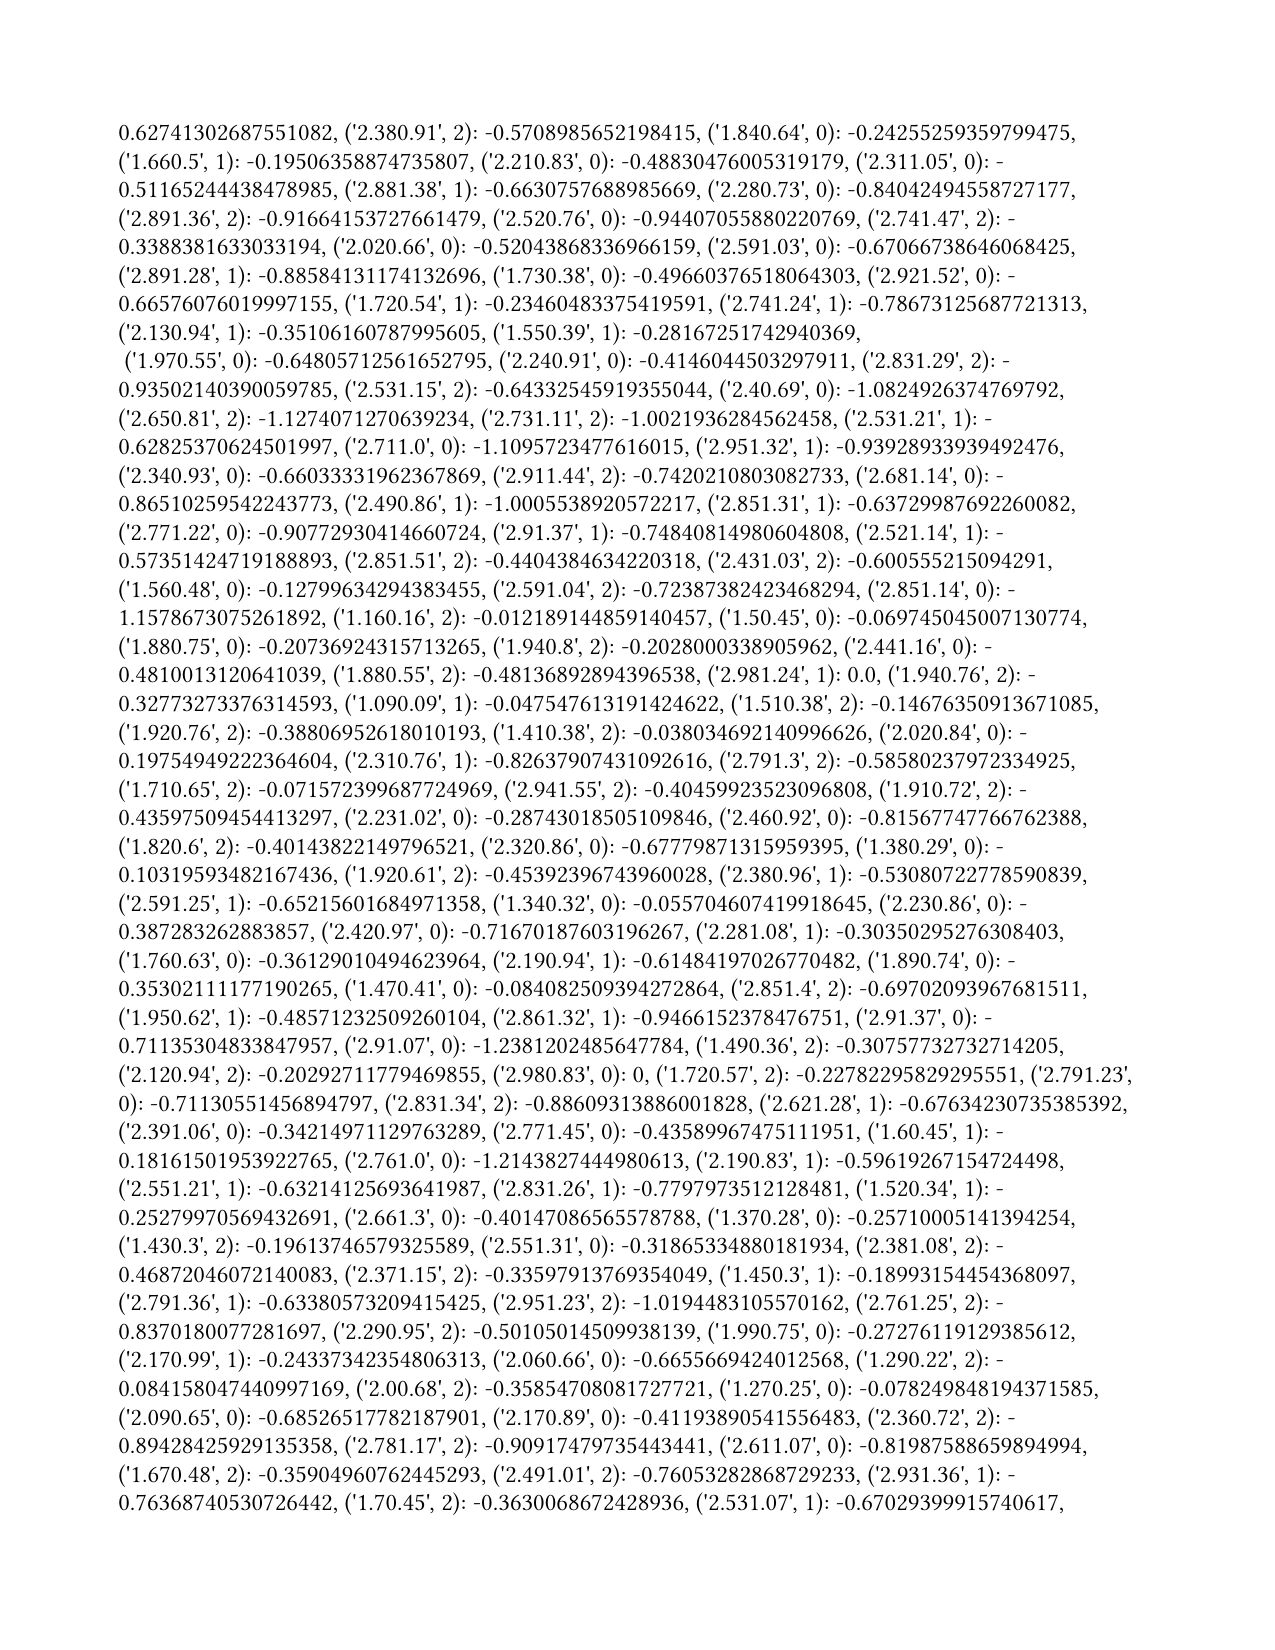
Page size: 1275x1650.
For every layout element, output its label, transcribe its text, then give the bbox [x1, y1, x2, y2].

text ('1.970.55', 0): -0.64805712561652795, ('2.240.91', 0): -0.4146044503297911, ('2.831.29', 2): -0.93502140390059785, ('2.531.15', 2): -0.64332545919355044, ('2.40.69', 0): -1.0824926374769792, ('2.650.81', 2): -1.1274071270639234, ('2.731.11', 2): -1.0021936284562458, ('2.531.21', 1): -0.62825370624501997, ('2.711.0', 0): -1.1095723477616015, ('2.951.32', 1): -0.93928933939492476, ('2.340.93', 0): -0.66033331962367869, ('2.911.44', 2): -0.7420210803082733, ('2.681.14', 0): -0.86510259542243773, ('2.490.86', 1): -1.0005538920572217, ('2.851.31', 1): -0.63729987692260082, ('2.771.22', 0): -0.90772930414660724, ('2.91.37', 1): -0.74840814980604808, ('2.521.14', 1): -0.57351424719188893, ('2.851.51', 2): -0.4404384634220318, ('2.431.03', 2): -0.600555215094291, ('1.560.48', 0): -0.12799634294383455, ('2.591.04', 2): -0.72387382423468294, ('2.851.14', 0): -1.1578673075261892, ('1.160.16', 2): -0.012189144859140457, ('1.50.45', 0): -0.069745045007130774, ('1.880.75', 0): -0.20736924315713265, ('1.940.8', 2): -0.2028000338905962, ('2.441.16', 0): -0.4810013120641039, ('1.880.55', 2): -0.48136892894396538, ('2.981.24', 1): 0.0, ('1.940.76', 2): -0.32773273376314593, ('1.090.09', 1): -0.047547613191424622, ('1.510.38', 2): -0.14676350913671085, ('1.920.76', 2): -0.38806952618010193, ('1.410.38', 2): -0.038034692140996626, ('2.020.84', 0): -0.19754949222364604, ('2.310.76', 1): -0.82637907431092616, ('2.791.3', 2): -0.58580237972334925, ('1.710.65', 2): -0.071572399687724969, ('2.941.55', 2): -0.40459923523096808, ('1.910.72', 2): -0.43597509454413297, ('2.231.02', 0): -0.28743018505109846, ('2.460.92', 0): -0.81567747766762388, ('1.820.6', 2): -0.40143822149796521, ('2.320.86', 0): -0.67779871315959395, ('1.380.29', 0): -0.10319593482167436, ('1.920.61', 2): -0.45392396743960028, ('2.380.96', 1): -0.53080722778590839, ('2.591.25', 1): -0.65215601684971358, ('1.340.32', 0): -0.055704607419918645, ('2.230.86', 0): -0.387283262883857, ('2.420.97', 0): -0.71670187603196267, ('2.281.08', 1): -0.30350295276308403, ('1.760.63', 0): -0.36129010494623964, ('2.190.94', 1): -0.61484197026770482, ('1.890.74', 0): -0.35302111177190265, ('1.470.41', 0): -0.084082509394272864, ('2.851.4', 2): -0.69702093967681511, ('1.950.62', 1): -0.48571232509260104, ('2.861.32', 1): -0.9466152378476751, ('2.91.37', 0): -0.71135304833847957, ('2.91.07', 0): -1.2381202485647784, ('1.490.36', 2): -0.30757732732714205, ('2.120.94', 2): -0.20292711779469855, ('2.980.83', 0): 0, ('1.720.57', 2): -0.22782295829295551, ('2.791.23', 0): -0.71130551456894797, ('2.831.34', 2): -0.88609313886001828, ('2.621.28', 1): -0.67634230735385392, ('2.391.06', 0): -0.34214971129763289, ('2.771.45', 0): -0.43589967475111951, ('1.60.45', 1): -0.18161501953922765, ('2.761.0', 0): -1.2143827444980613, ('2.190.83', 1): -0.59619267154724498, ('2.551.21', 1): -0.63214125693641987, ('2.831.26', 1): -0.7797973512128481, ('1.520.34', 1): -0.25279970569432691, ('2.661.3', 0): -0.40147086565578788, ('1.370.28', 0): -0.25710005141394254, ('1.430.3', 2): -0.19613746579325589, ('2.551.31', 0): -0.31865334880181934, ('2.381.08', 2): -0.46872046072140083, ('2.371.15', 2): -0.33597913769354049, ('1.450.3', 1): -0.18993154454368097, ('2.791.36', 1): -0.63380573209415425, ('2.951.23', 2): -1.0194483105570162, ('2.761.25', 2): -0.8370180077281697, ('2.290.95', 2): -0.50105014509938139, ('1.990.75', 0): -0.27276119129385612, ('2.170.99', 1): -0.24337342354806313, ('2.060.66', 0): -0.6655669424012568, ('1.290.22', 2): -0.084158047440997169, ('2.00.68', 2): -0.35854708081727721, ('1.270.25', 0): -0.078249848194371585, ('2.090.65', 0): -0.68526517782187901, ('2.170.89', 0): -0.41193890541556483, ('2.360.72', 2): -0.89428425929135358, ('2.781.17', 2): -0.90917479735443441, ('2.611.07', 0): -0.81987588659894994, ('1.670.48', 2): -0.35904960762445293, ('2.491.01', 2): -0.76053282868729233, ('2.931.36', 1): -0.76368740530726442, ('1.70.45', 2): -0.3630068672428936, ('2.531.07', 1): -0.67029399915740617, [118, 346, 1157, 1517]
text -0.62741302687551082, ('2.380.91', 2): -0.5708985652198415, ('1.840.64', 0): -0.24255259359799475, ('1.660.5', 1): -0.19506358874735807, ('2.210.83', 0): -0.48830476005319179, ('2.311.05', 0): -0.51165244438478985, ('2.881.38', 1): -0.6630757688985669, ('2.280.73', 0): -0.84042494558727177, ('2.891.36', 2): -0.91664153727661479, ('2.520.76', 0): -0.94407055880220769, ('2.741.47', 2): -0.3388381633033194, ('2.020.66', 0): -0.52043868336966159, ('2.591.03', 0): -0.67066738646068425, ('2.891.28', 1): -0.88584131174132696, ('1.730.38', 0): -0.49660376518064303, ('2.921.52', 0): -0.66576076019997155, ('1.720.54', 1): -0.23460483375419591, ('2.741.24', 1): -0.78673125687721313, ('2.130.94', 1): -0.35106160787995605, ('1.550.39', 1): -0.28167251742940369, [118, 118, 1157, 346]
